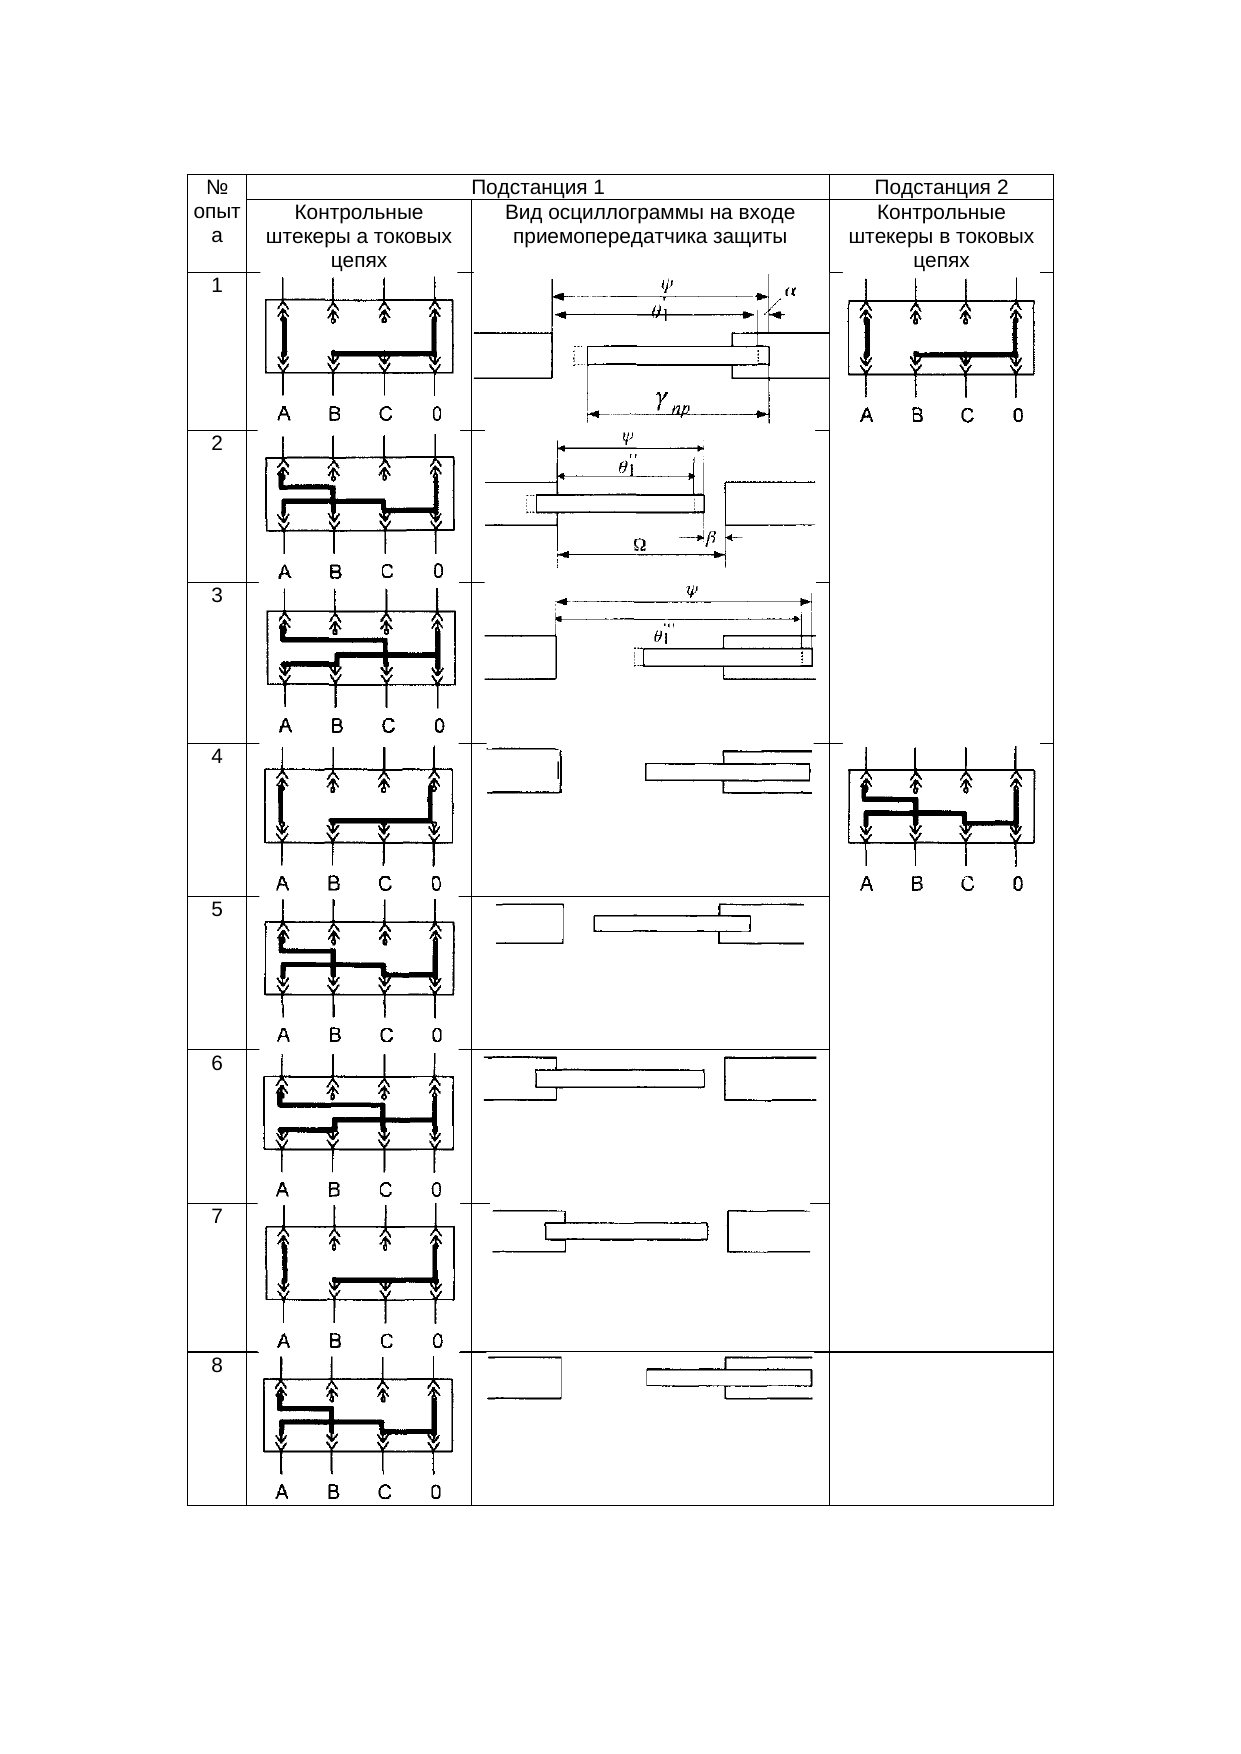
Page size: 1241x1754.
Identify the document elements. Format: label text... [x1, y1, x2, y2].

table_cell [472, 1353, 829, 1505]
table_cell [472, 583, 829, 743]
table_cell 5 [188, 897, 246, 1049]
table_cell 7 [188, 1204, 246, 1351]
table_cell 1 [188, 273, 246, 429]
table_cell 2 [188, 431, 246, 582]
table_cell Вид осциллограммы на входе приемопередатчика защиты [472, 200, 829, 272]
table_cell [472, 1050, 829, 1203]
table_cell [830, 1353, 1053, 1505]
table_cell [472, 744, 829, 896]
table_cell 4 [188, 744, 246, 896]
table_cell 6 [188, 1050, 246, 1203]
table_cell [830, 273, 1053, 743]
table_cell 8 [188, 1353, 246, 1505]
table_cell 3 [188, 583, 246, 743]
table_cell [830, 744, 1053, 1351]
table_cell [472, 897, 829, 1049]
table_cell [472, 1204, 829, 1351]
table_cell [247, 273, 471, 429]
table_header № опыта [188, 175, 246, 272]
table_cell [472, 431, 829, 582]
